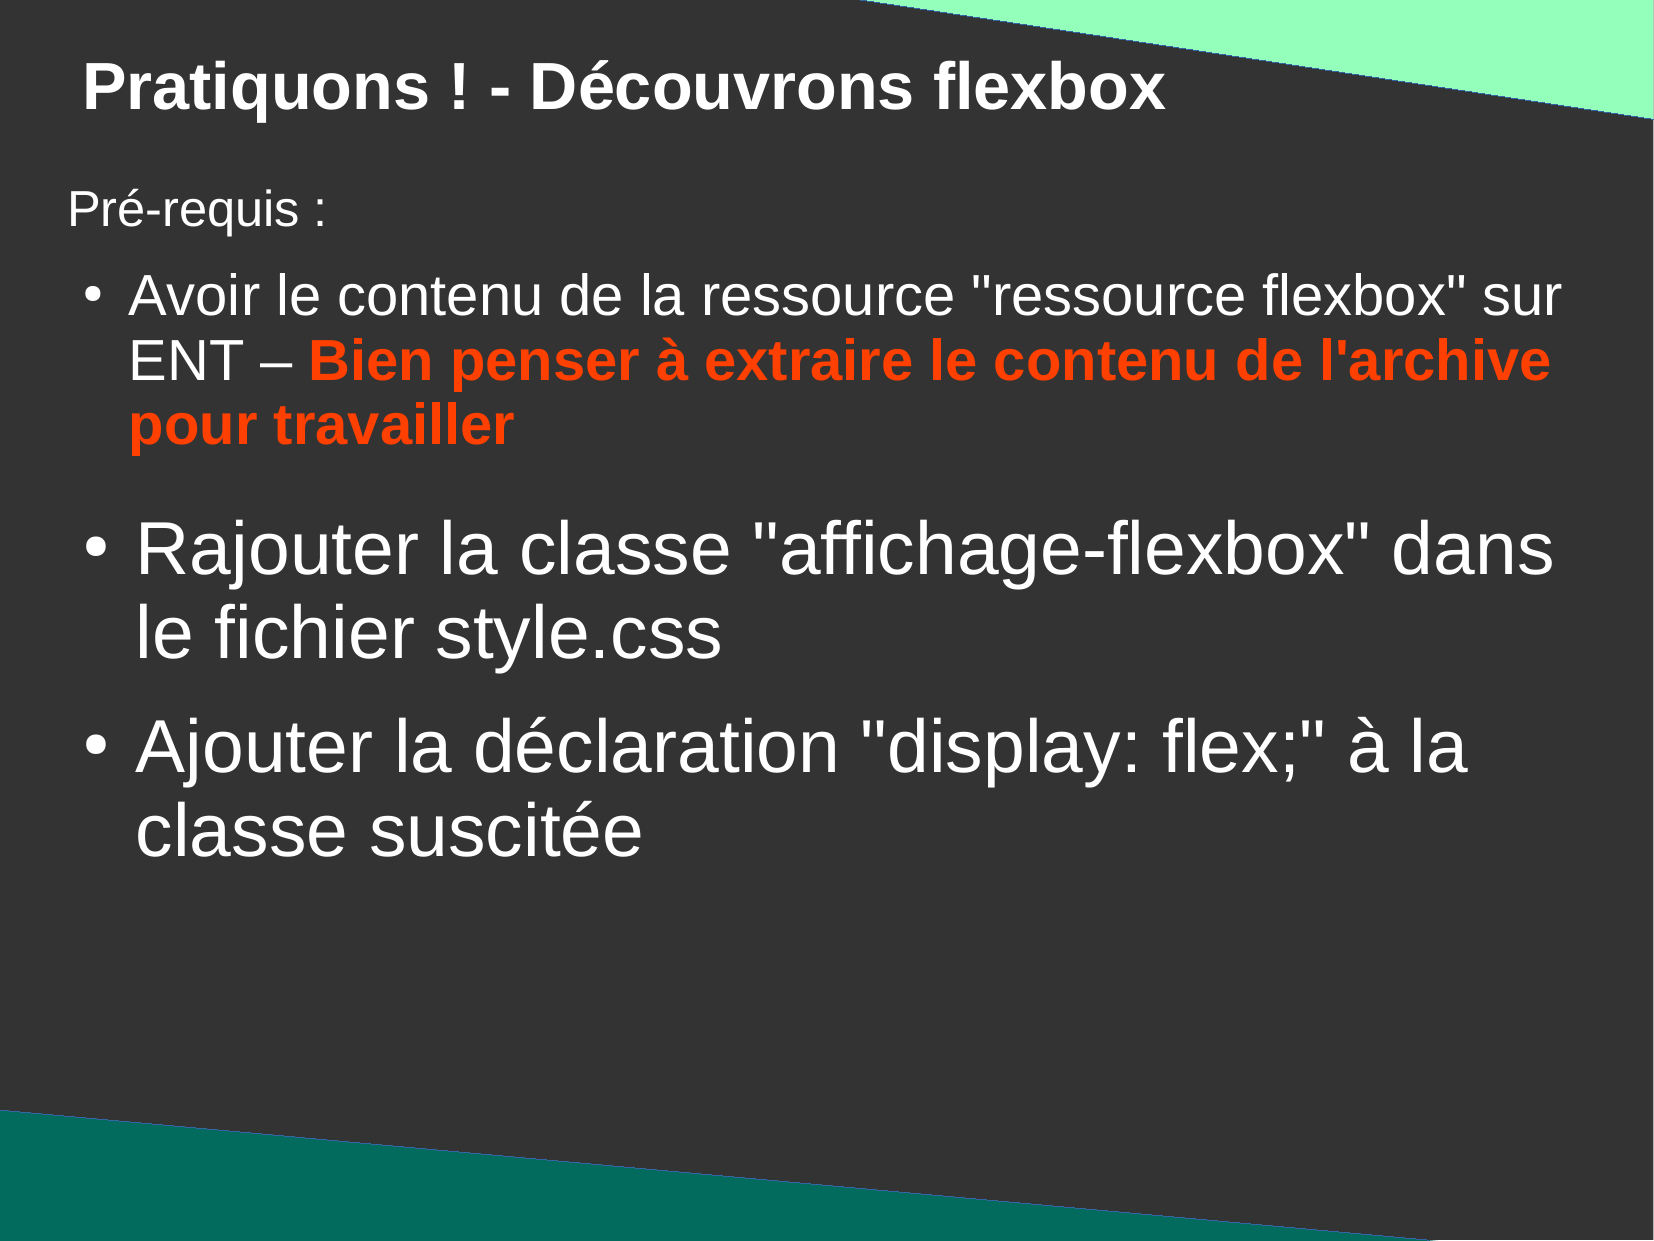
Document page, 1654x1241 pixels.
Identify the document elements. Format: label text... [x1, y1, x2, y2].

text_box [860, 0, 1654, 120]
title Pratiquons ! - Découvrons flexbox [82, 49, 1630, 199]
list Rajouter la classe "affichage-flexbox" dans le fichier style.css Ajouter la déclaration "display: flex;" à la classe suscitée [64, 506, 1589, 886]
list Pré-requis : Avoir le contenu de la ressource "ressource flexbox" sur ENT – Bien penser à extraire le contenu de l'archive pour travailler [67, 180, 1607, 461]
